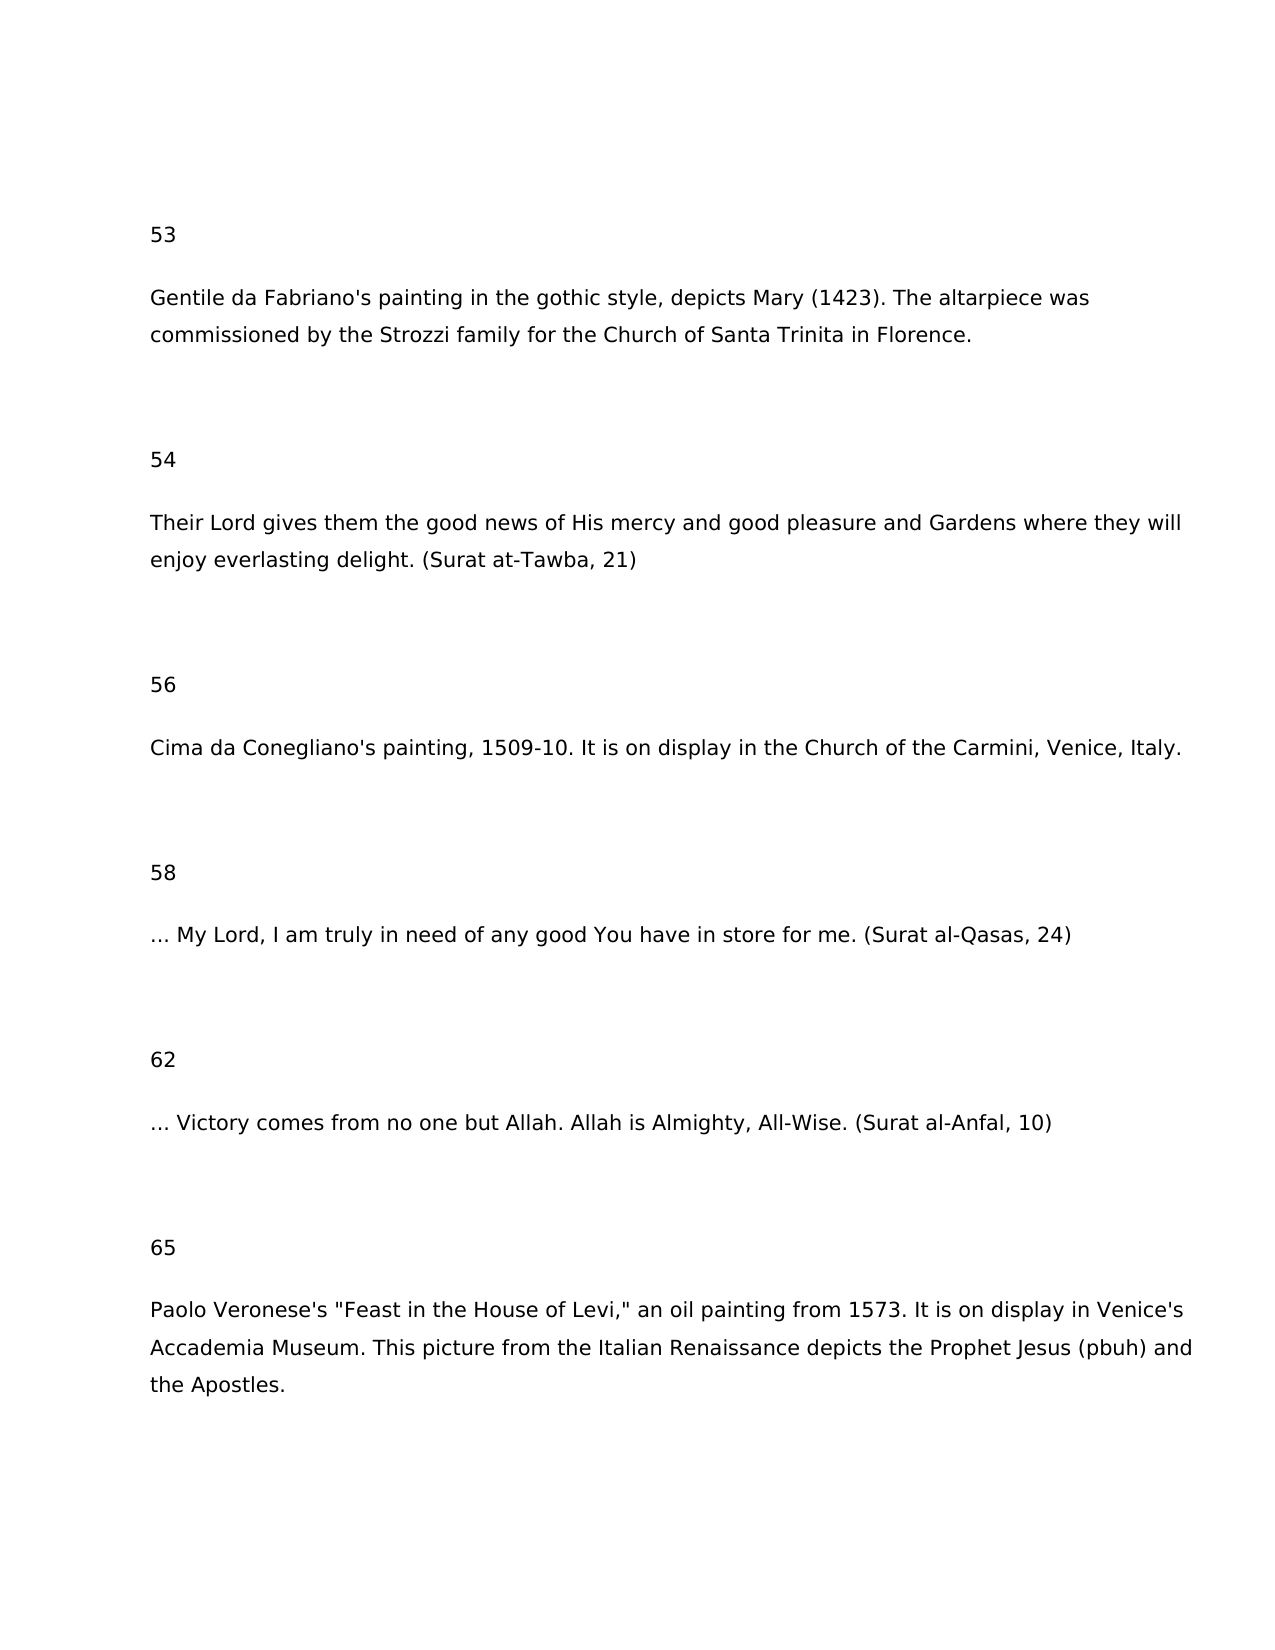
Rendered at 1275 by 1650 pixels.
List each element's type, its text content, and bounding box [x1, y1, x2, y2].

text ... Victory comes from no one but Allah. Allah is Almighty, All-Wise. (Surat al-Anfal, 10) [150, 1100, 1200, 1137]
text 53 [150, 212, 1200, 250]
text 56 [150, 662, 1200, 700]
text 62 [150, 1037, 1200, 1075]
text ... My Lord, I am truly in need of any good You have in store for me. (Surat al-Qasas, 24) [150, 912, 1200, 950]
text 54 [150, 437, 1200, 475]
text Their Lord gives them the good news of His mercy and good pleasure and Gardens where they will enjoy everlasting delight. (Surat at-Tawba, 21) [150, 500, 1200, 575]
text 65 [150, 1225, 1200, 1262]
text Paolo Veronese's "Feast in the House of Levi," an oil painting from 1573. It is on display in Venice's Accademia Museum. This picture from the Italian Renaissance depicts the Prophet Jesus (pbuh) and the Apostles. [150, 1287, 1200, 1400]
text Cima da Conegliano's painting, 1509-10. It is on display in the Church of the Carmini, Venice, Italy. [150, 725, 1200, 762]
text Gentile da Fabriano's painting in the gothic style, depicts Mary (1423). The altarpiece was commissioned by the Strozzi family for the Church of Santa Trinita in Florence. [150, 275, 1200, 350]
text 58 [150, 850, 1200, 887]
